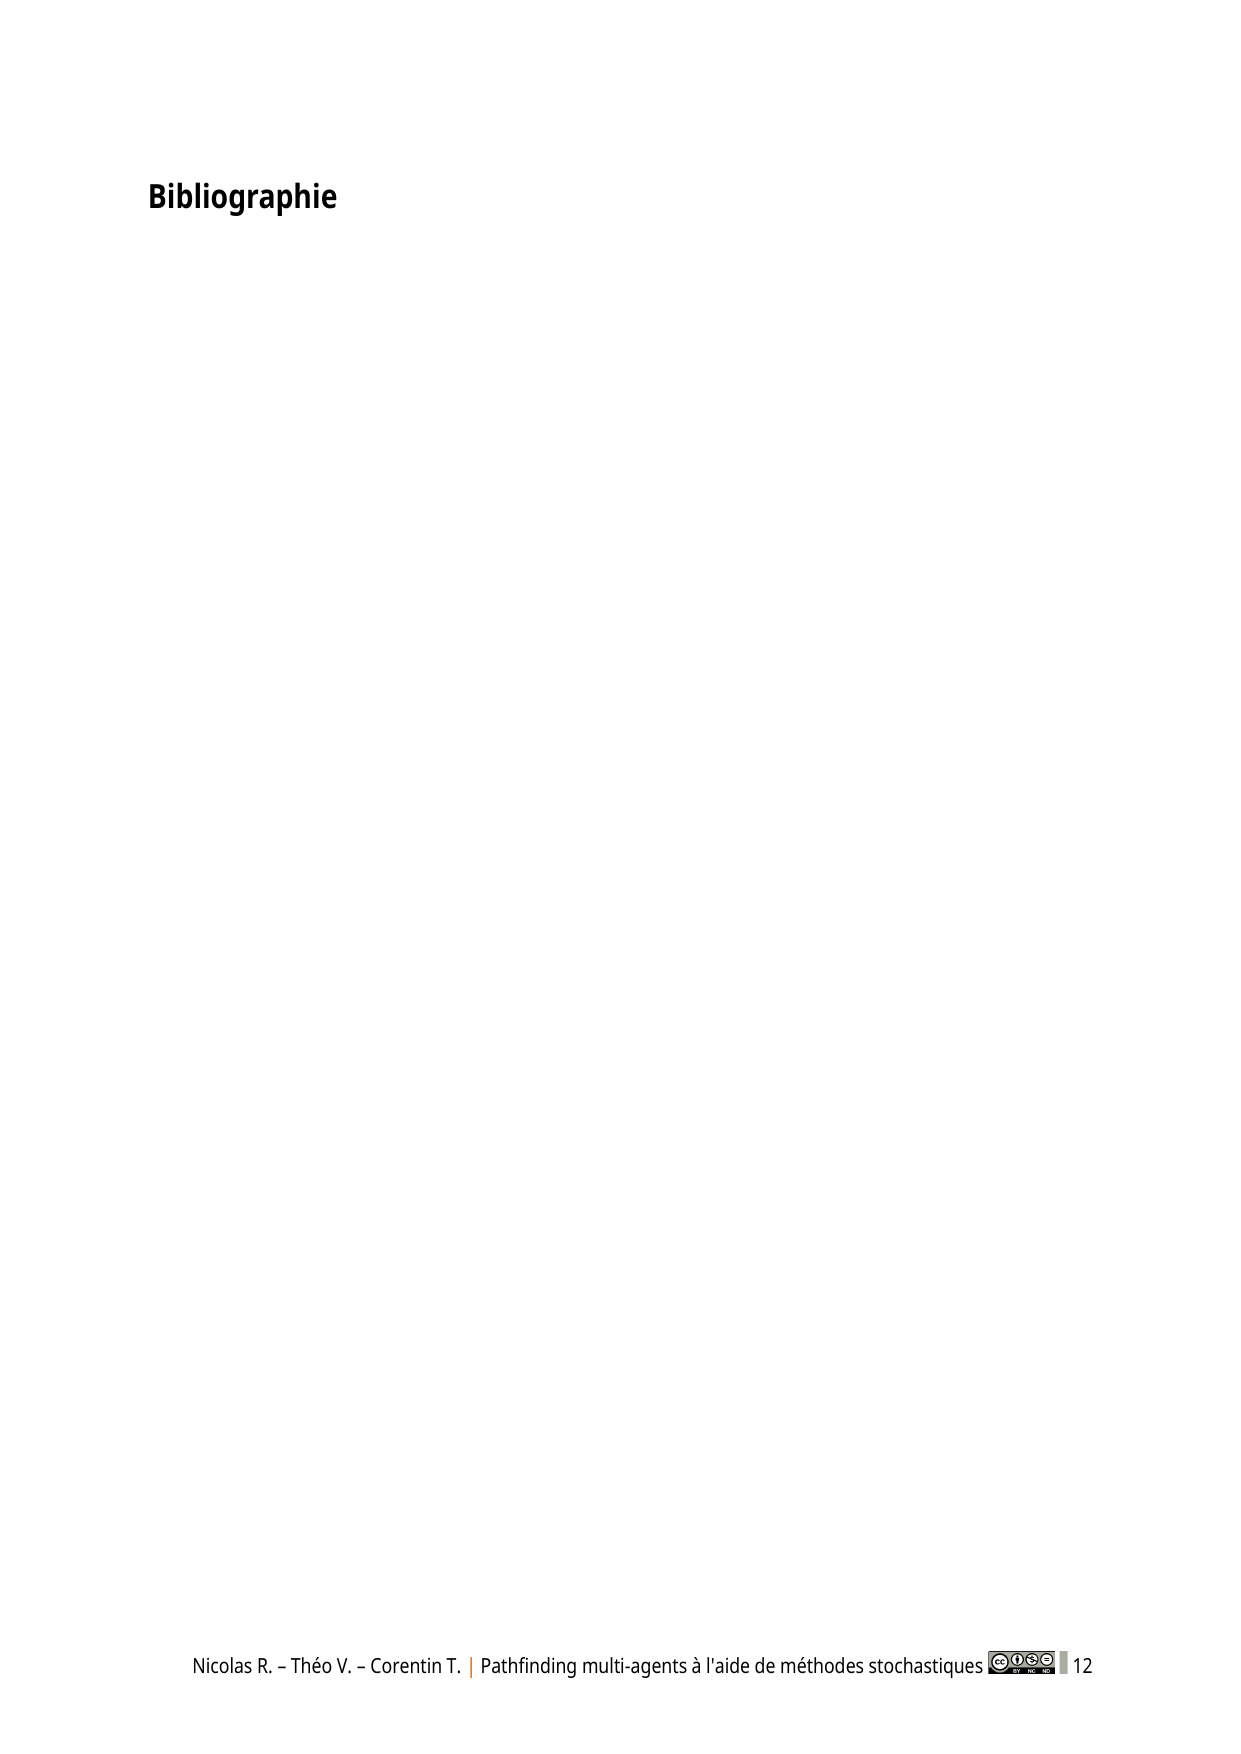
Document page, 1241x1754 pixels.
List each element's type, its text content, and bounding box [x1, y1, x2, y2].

picture [1059, 1651, 1068, 1674]
subtitle Bibliographie [148, 173, 1092, 218]
picture [988, 1651, 1055, 1674]
